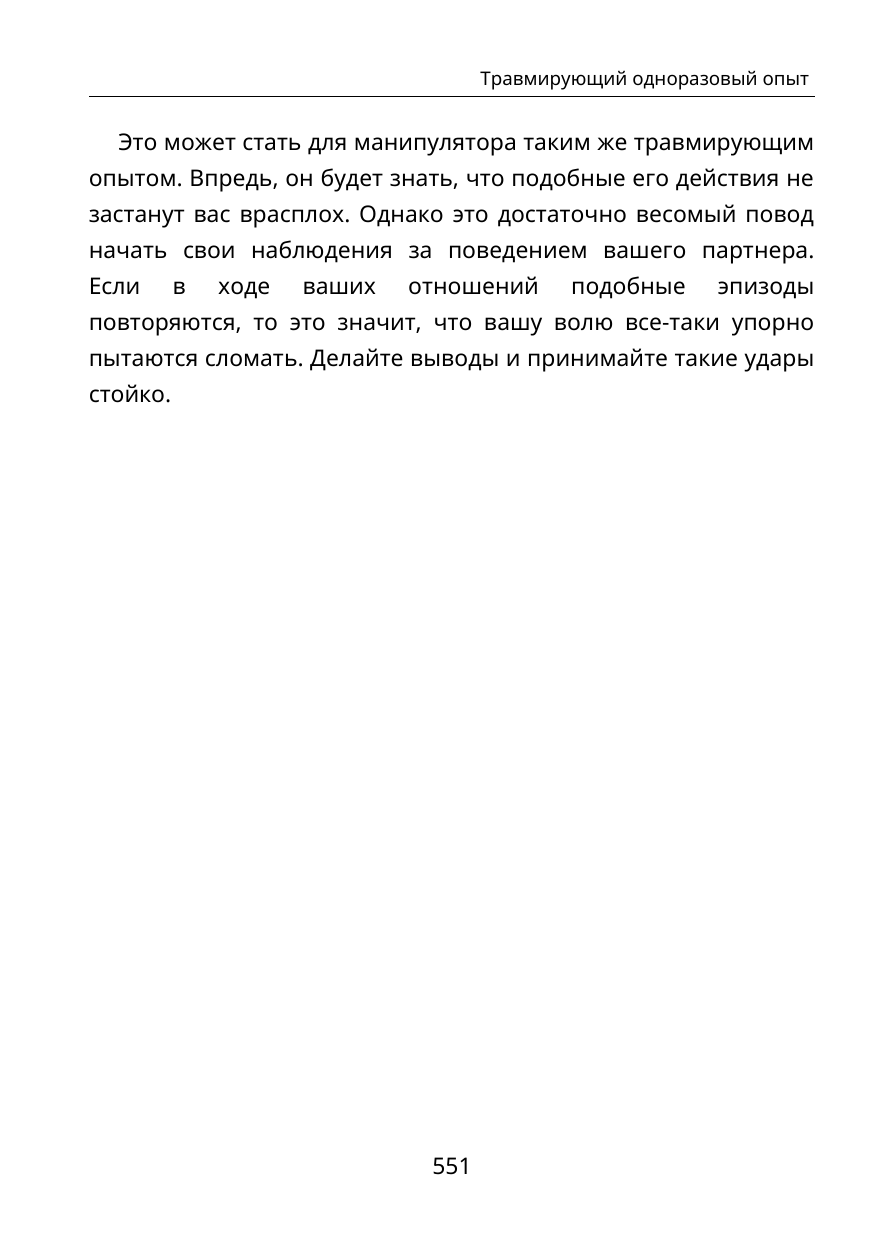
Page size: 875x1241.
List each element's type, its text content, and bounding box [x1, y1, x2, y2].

text Это может стать для манипулятора таким же травмирующим опытом. Впредь, он будет знать, что подобные его действия не застанут вас врасплох. Однако это достаточно весомый повод начать свои наблюдения за поведением вашего партнера. Если в ходе ваших отношений подобные эпизоды повторяются, то это значит, что вашу волю все-таки упорно пытаются сломать. Делайте выводы и принимайте такие удары стойко. [88, 126, 815, 409]
